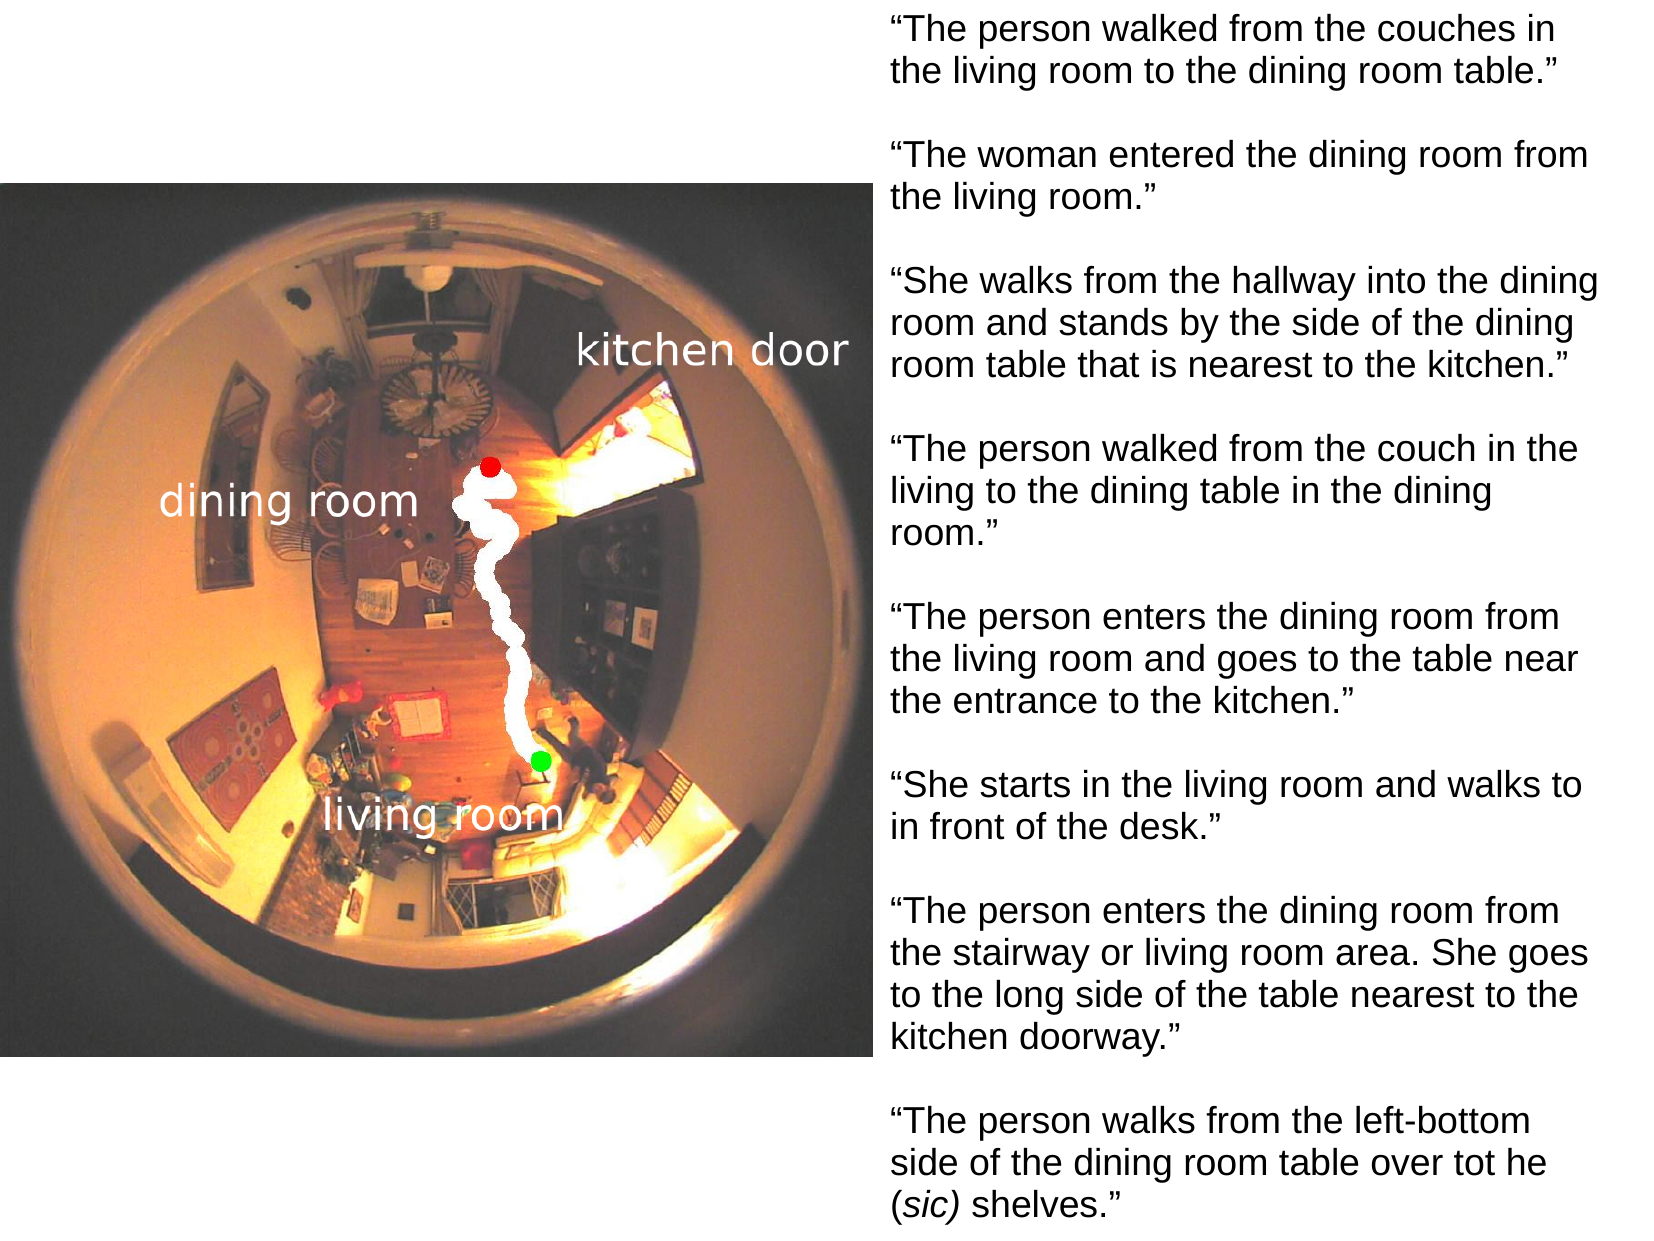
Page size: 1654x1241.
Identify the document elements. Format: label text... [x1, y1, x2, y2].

picture [0, 183, 873, 1057]
text_box “The person walked from the couches in the living room to the dining room table.” “The woman entered the dining room from the living room.” “She walks from the hallway into the dining room and stands by the side of the dining room table that is nearest to the kitchen.” “The person walked from the couch in the living to the dining table in the dining room.” “The person enters the dining room from the living room and goes to the table near the entrance to the kitchen.” “She starts in the living room and walks to in front of the desk.” “The person enters the dining room from the stairway or living room area. She goes to the long side of the table nearest to the kitchen doorway.” “The person walks from the left-bottom side of the dining room table over tot he (sic) shelves.” [875, 0, 1625, 1233]
